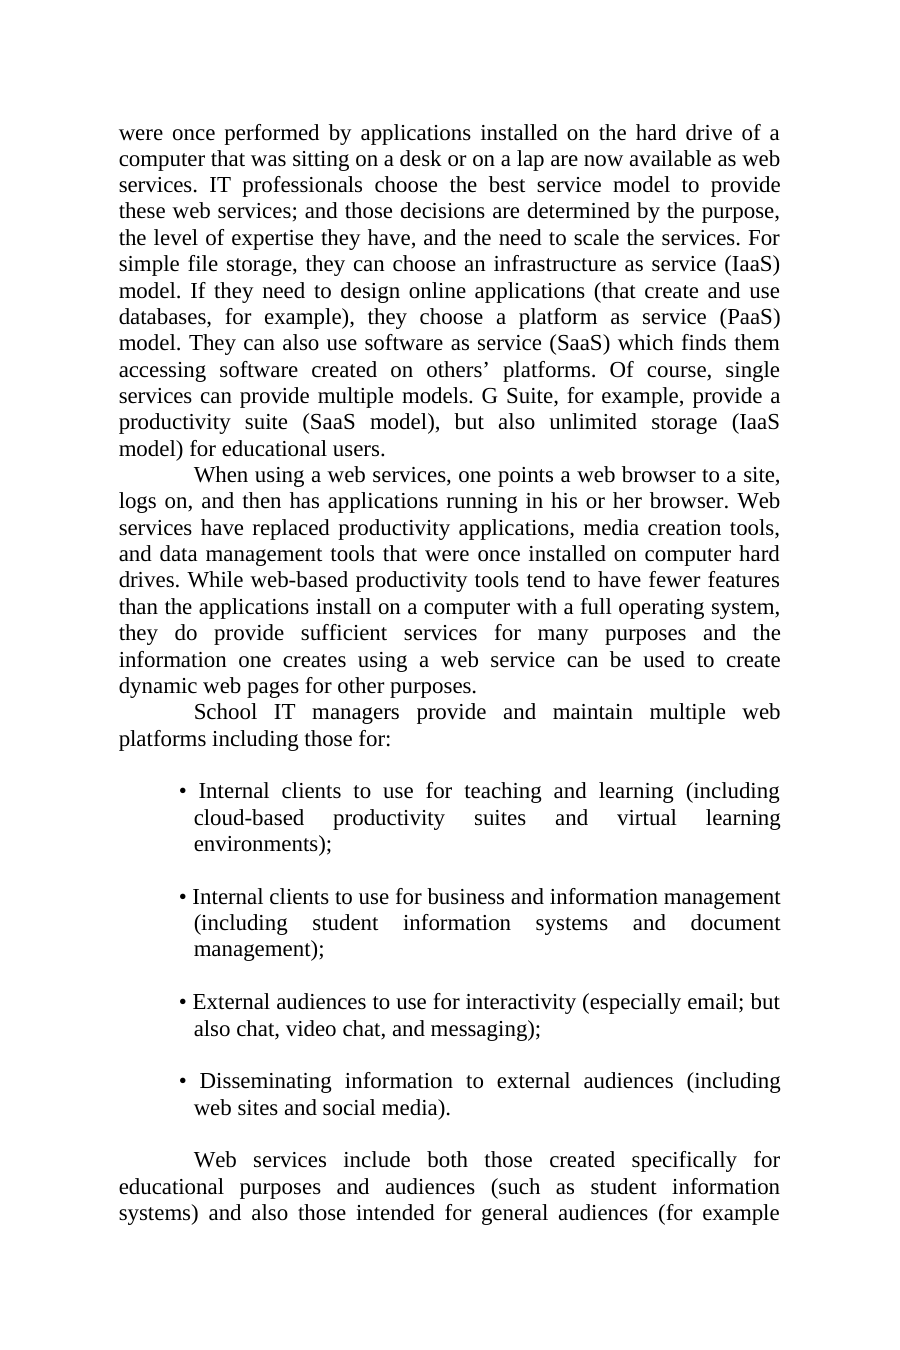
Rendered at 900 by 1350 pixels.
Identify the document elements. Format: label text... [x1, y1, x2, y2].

text were once performed by applications installed on the hard drive of a computer that was sitting on a desk or on a lap are now available as web services. IT professionals choose the best service model to provide these web services; and those decisions are determined by the purpose, the level of expertise they have, and the need to scale the services. For simple file storage, they can choose an infrastructure as service (IaaS) model. If they need to design online applications (that create and use databases, for example), they choose a platform as service (PaaS) model. They can also use software as service (SaaS) which finds them accessing software created on others’ platforms. Of course, single services can provide multiple models. G Suite, for example, provide a productivity suite (SaaS model), but also unlimited storage (IaaS model) for educational users. [118, 118, 781, 461]
text • Internal clients to use for teaching and learning (including cloud-based productivity suites and virtual learning environments); [178, 777, 781, 856]
text Web services include both those created specifically for educational purposes and audiences (such as student information systems) and also those intended for general audiences (for example [118, 1146, 781, 1225]
text School IT managers provide and maintain multiple web platforms including those for: [118, 698, 781, 751]
text When using a web services, one points a web browser to a site, logs on, and then has applications running in his or her browser. Web services have replaced productivity applications, media creation tools, and data management tools that were once installed on computer hard drives. While web-based productivity tools tend to have fewer features than the applications install on a computer with a full operating system, they do provide sufficient services for many purposes and the information one creates using a web service can be used to create dynamic web pages for other purposes. [118, 461, 781, 698]
text • Internal clients to use for business and information management (including student information systems and document management); [178, 883, 781, 962]
text • Disseminating information to external audiences (including web sites and social media). [178, 1067, 781, 1120]
text • External audiences to use for interactivity (especially email; but also chat, video chat, and messaging); [178, 988, 781, 1041]
